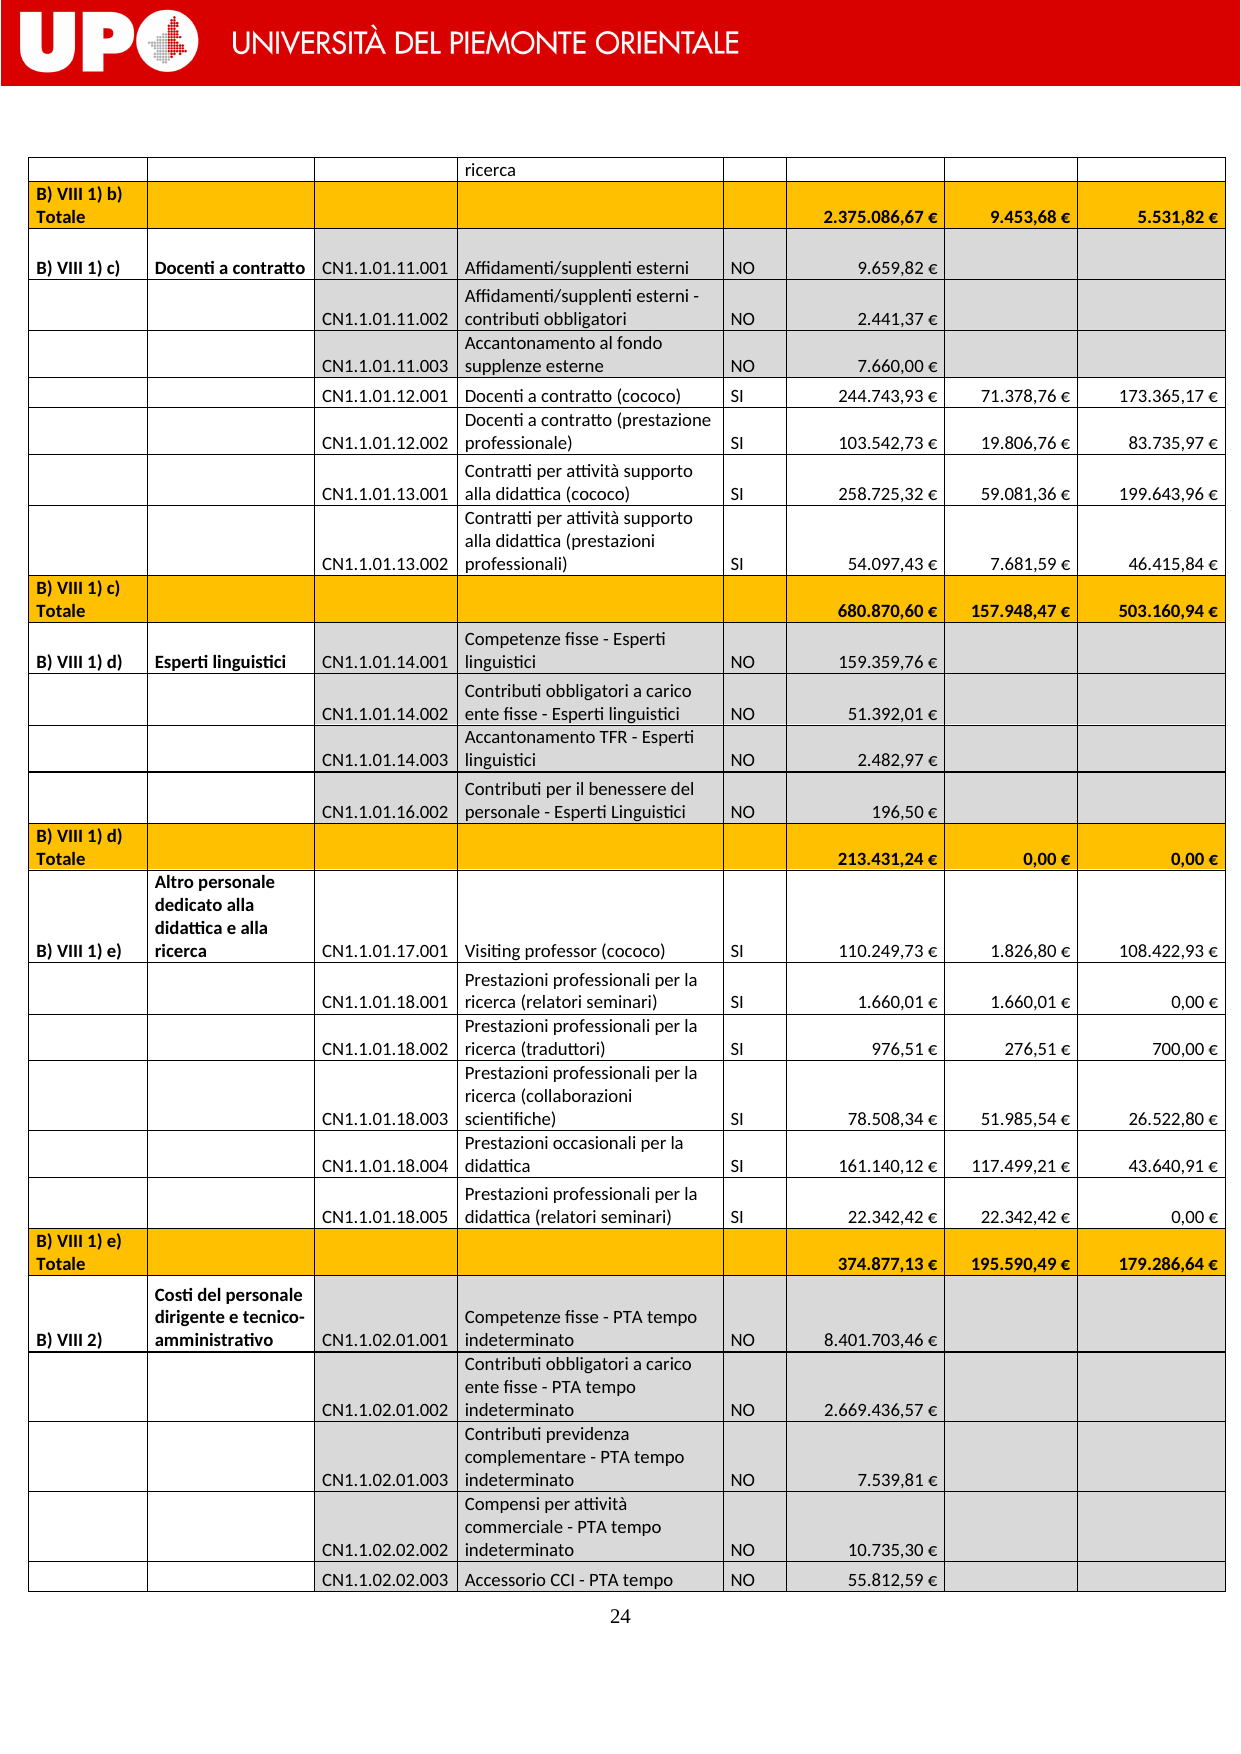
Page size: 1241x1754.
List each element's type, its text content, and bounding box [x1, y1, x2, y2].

table_cell NO [724, 674, 786, 724]
table_cell NO [724, 623, 786, 673]
table_cell [945, 1353, 1077, 1421]
table_cell [945, 773, 1077, 823]
table_cell CN1.1.01.16.002 [315, 773, 457, 823]
table_cell 59.081,36 € [945, 455, 1077, 505]
table_cell 51.985,54 € [945, 1061, 1077, 1130]
table_cell B) VIII 1) d) Totale [29, 824, 147, 869]
table_cell CN1.1.01.13.002 [315, 506, 457, 575]
table_cell [148, 1061, 314, 1130]
table_cell [148, 331, 314, 377]
table_cell CN1.1.01.14.001 [315, 623, 457, 673]
table_cell [148, 1178, 314, 1228]
table_cell [148, 506, 314, 575]
table_cell 0,00 € [1078, 1178, 1225, 1228]
table_cell Contributi previdenza complementare - PTA tempo indeterminato [458, 1422, 723, 1491]
table_cell Costi del personale dirigente e tecnico-amministrativo [148, 1276, 314, 1351]
table_cell [1078, 1422, 1225, 1491]
table_cell 2.375.086,67 € [787, 182, 944, 228]
table_cell [148, 674, 314, 724]
table_cell 83.735,97 € [1078, 408, 1225, 454]
table_cell [29, 408, 147, 454]
table_cell 8.401.703,46 € [787, 1276, 944, 1351]
table_cell Compensi per attività commerciale - PTA tempo indeterminato [458, 1492, 723, 1561]
table_cell B) VIII 2) [29, 1276, 147, 1351]
table_cell [945, 331, 1077, 377]
table_cell [1078, 229, 1225, 279]
table_cell NO [724, 773, 786, 823]
table_cell Competenze fisse - PTA tempo indeterminato [458, 1276, 723, 1351]
table_cell [315, 182, 457, 228]
table_cell [29, 280, 147, 330]
table_cell 2.669.436,57 € [787, 1353, 944, 1421]
table_cell 9.659,82 € [787, 229, 944, 279]
table_cell [148, 378, 314, 407]
table_cell [148, 1353, 314, 1421]
table_cell [458, 824, 723, 869]
table_cell [148, 773, 314, 823]
table_cell 54.097,43 € [787, 506, 944, 575]
table_cell [29, 506, 147, 575]
table_cell 7.681,59 € [945, 506, 1077, 575]
table_cell SI [724, 455, 786, 505]
table_cell NO [724, 1276, 786, 1351]
table_cell [29, 1178, 147, 1228]
table_cell [29, 674, 147, 724]
table_cell [787, 158, 944, 181]
table_cell 117.499,21 € [945, 1131, 1077, 1177]
table_cell [724, 824, 786, 869]
table_cell 2.441,37 € [787, 280, 944, 330]
table_cell [724, 182, 786, 228]
table_cell Docenti a contratto (prestazione professionale) [458, 408, 723, 454]
table_cell CN1.1.01.18.005 [315, 1178, 457, 1228]
table_cell 0,00 € [945, 824, 1077, 869]
table_cell 680.870,60 € [787, 576, 944, 622]
table_cell Contratti per attività supporto alla didattica (cococo) [458, 455, 723, 505]
table_cell NO [724, 331, 786, 377]
table_cell 9.453,68 € [945, 182, 1077, 228]
table_cell B) VIII 1) e) [29, 871, 147, 962]
table_cell Prestazioni professionali per la ricerca (relatori seminari) [458, 963, 723, 1013]
table_cell SI [724, 871, 786, 962]
table_cell CN1.1.01.14.003 [315, 726, 457, 771]
table_cell Prestazioni professionali per la ricerca (traduttori) [458, 1015, 723, 1060]
table_cell CN1.1.01.11.002 [315, 280, 457, 330]
table_cell SI [724, 1131, 786, 1177]
table_cell 7.539,81 € [787, 1422, 944, 1491]
table_cell [148, 576, 314, 622]
table_cell [148, 408, 314, 454]
table_cell CN1.1.01.12.002 [315, 408, 457, 454]
table_cell Affidamenti/supplenti esterni [458, 229, 723, 279]
table_cell NO [724, 280, 786, 330]
table_cell 374.877,13 € [787, 1229, 944, 1275]
table_cell [724, 158, 786, 181]
table_cell B) VIII 1) c) [29, 229, 147, 279]
table_cell B) VIII 1) c) Totale [29, 576, 147, 622]
table_cell CN1.1.01.18.002 [315, 1015, 457, 1060]
table_cell Altro personale dedicato alla didattica e alla ricerca [148, 871, 314, 962]
table_cell [315, 1229, 457, 1275]
table_cell [1078, 331, 1225, 377]
table_cell [458, 576, 723, 622]
table_cell [29, 1562, 147, 1591]
table_cell 55.812,59 € [787, 1562, 944, 1591]
table_cell [1078, 158, 1225, 181]
table_cell Esperti linguistici [148, 623, 314, 673]
table_cell [945, 280, 1077, 330]
table_cell Contributi obbligatori a carico ente fisse - PTA tempo indeterminato [458, 1353, 723, 1421]
table_cell [148, 824, 314, 869]
table_cell [945, 1492, 1077, 1561]
table_cell Affidamenti/supplenti esterni - contributi obbligatori [458, 280, 723, 330]
table_cell CN1.1.01.17.001 [315, 871, 457, 962]
table_cell [29, 1131, 147, 1177]
table_cell 159.359,76 € [787, 623, 944, 673]
table_cell 22.342,42 € [945, 1178, 1077, 1228]
table_cell SI [724, 378, 786, 407]
table_cell [29, 1353, 147, 1421]
table_cell [458, 182, 723, 228]
table_cell 46.415,84 € [1078, 506, 1225, 575]
table_cell B) VIII 1) d) [29, 623, 147, 673]
table_cell Docenti a contratto [148, 229, 314, 279]
table_cell [148, 158, 314, 181]
table_cell [945, 623, 1077, 673]
table_cell 0,00 € [1078, 824, 1225, 869]
table_cell [945, 1422, 1077, 1491]
table_cell [1078, 1562, 1225, 1591]
table_cell 78.508,34 € [787, 1061, 944, 1130]
table_cell CN1.1.02.01.002 [315, 1353, 457, 1421]
table_cell SI [724, 963, 786, 1013]
table_cell CN1.1.02.01.001 [315, 1276, 457, 1351]
table_cell [148, 1562, 314, 1591]
table_cell 244.743,93 € [787, 378, 944, 407]
table_cell 71.378,76 € [945, 378, 1077, 407]
table_cell 276,51 € [945, 1015, 1077, 1060]
table_cell CN1.1.02.02.003 [315, 1562, 457, 1591]
table_cell CN1.1.01.11.001 [315, 229, 457, 279]
table_cell NO [724, 1492, 786, 1561]
table_cell [945, 1276, 1077, 1351]
table_cell B) VIII 1) e) Totale [29, 1229, 147, 1275]
table_cell [945, 674, 1077, 724]
table_cell CN1.1.01.13.001 [315, 455, 457, 505]
table_cell NO [724, 726, 786, 771]
table_cell 110.249,73 € [787, 871, 944, 962]
table_cell [148, 726, 314, 771]
table_cell 10.735,30 € [787, 1492, 944, 1561]
table_cell SI [724, 408, 786, 454]
table_cell [148, 1492, 314, 1561]
table_cell Visiting professor (cococo) [458, 871, 723, 962]
table_cell Contratti per attività supporto alla didattica (prestazioni professionali) [458, 506, 723, 575]
table_cell Contributi obbligatori a carico ente fisse - Esperti linguistici [458, 674, 723, 724]
table_cell B) VIII 1) b) Totale [29, 182, 147, 228]
table_cell Accessorio CCI - PTA tempo [458, 1562, 723, 1591]
table_cell [148, 455, 314, 505]
table_cell 157.948,47 € [945, 576, 1077, 622]
table_cell [315, 824, 457, 869]
table_cell [945, 726, 1077, 771]
table_cell [29, 1422, 147, 1491]
table_cell CN1.1.02.02.002 [315, 1492, 457, 1561]
table_cell 1.660,01 € [787, 963, 944, 1013]
table_cell [29, 331, 147, 377]
table_cell [1078, 623, 1225, 673]
table_cell ricerca [458, 158, 723, 181]
table_cell 0,00 € [1078, 963, 1225, 1013]
table_cell 22.342,42 € [787, 1178, 944, 1228]
table_cell Prestazioni professionali per la didattica (relatori seminari) [458, 1178, 723, 1228]
table_cell [148, 182, 314, 228]
table_cell 1.660,01 € [945, 963, 1077, 1013]
table_cell [29, 1492, 147, 1561]
table_cell CN1.1.01.11.003 [315, 331, 457, 377]
table_cell 700,00 € [1078, 1015, 1225, 1060]
table_cell [1078, 1276, 1225, 1351]
table_cell 196,50 € [787, 773, 944, 823]
table_cell 1.826,80 € [945, 871, 1077, 962]
table_cell [148, 1131, 314, 1177]
table_cell Contributi per il benessere del personale - Esperti Linguistici [458, 773, 723, 823]
table_cell 26.522,80 € [1078, 1061, 1225, 1130]
table_cell 199.643,96 € [1078, 455, 1225, 505]
table_cell SI [724, 1061, 786, 1130]
table_cell CN1.1.01.18.001 [315, 963, 457, 1013]
table_cell 19.806,76 € [945, 408, 1077, 454]
table_cell CN1.1.01.12.001 [315, 378, 457, 407]
table_cell [724, 1229, 786, 1275]
table_cell 43.640,91 € [1078, 1131, 1225, 1177]
table_cell [148, 1015, 314, 1060]
table_cell [29, 773, 147, 823]
table_cell [29, 1061, 147, 1130]
table_cell Prestazioni occasionali per la didattica [458, 1131, 723, 1177]
table_cell Accantonamento TFR - Esperti linguistici [458, 726, 723, 771]
table_cell [724, 576, 786, 622]
table_cell CN1.1.01.14.002 [315, 674, 457, 724]
table_cell Competenze fisse - Esperti linguistici [458, 623, 723, 673]
table_cell [1078, 773, 1225, 823]
table_cell [945, 1562, 1077, 1591]
table_cell [29, 1015, 147, 1060]
table_cell [29, 158, 147, 181]
table_cell [148, 280, 314, 330]
table_cell CN1.1.02.01.003 [315, 1422, 457, 1491]
table_cell 213.431,24 € [787, 824, 944, 869]
table_cell 195.590,49 € [945, 1229, 1077, 1275]
table_cell 179.286,64 € [1078, 1229, 1225, 1275]
table_cell 51.392,01 € [787, 674, 944, 724]
table_cell [945, 158, 1077, 181]
table_cell 976,51 € [787, 1015, 944, 1060]
table_cell [458, 1229, 723, 1275]
table_cell [29, 455, 147, 505]
table_cell [29, 726, 147, 771]
table_cell 503.160,94 € [1078, 576, 1225, 622]
table_cell [315, 158, 457, 181]
table_cell NO [724, 1562, 786, 1591]
table_cell 108.422,93 € [1078, 871, 1225, 962]
table_cell [148, 1422, 314, 1491]
table_cell 7.660,00 € [787, 331, 944, 377]
table_cell 5.531,82 € [1078, 182, 1225, 228]
table_cell SI [724, 1015, 786, 1060]
table_cell [1078, 726, 1225, 771]
table_cell NO [724, 229, 786, 279]
table_cell 161.140,12 € [787, 1131, 944, 1177]
table_cell [1078, 1492, 1225, 1561]
table_cell [29, 378, 147, 407]
table_cell CN1.1.01.18.004 [315, 1131, 457, 1177]
table_cell [29, 963, 147, 1013]
table_cell Docenti a contratto (cococo) [458, 378, 723, 407]
table_cell [1078, 674, 1225, 724]
table_cell [1078, 280, 1225, 330]
table_cell [148, 1229, 314, 1275]
table_cell CN1.1.01.18.003 [315, 1061, 457, 1130]
table_cell Prestazioni professionali per la ricerca (collaborazioni scientifiche) [458, 1061, 723, 1130]
table_cell Accantonamento al fondo supplenze esterne [458, 331, 723, 377]
table_cell 173.365,17 € [1078, 378, 1225, 407]
table_cell [315, 576, 457, 622]
table_cell [148, 963, 314, 1013]
table_cell 258.725,32 € [787, 455, 944, 505]
table_cell 2.482,97 € [787, 726, 944, 771]
table_cell NO [724, 1422, 786, 1491]
table_cell [945, 229, 1077, 279]
table_cell [1078, 1353, 1225, 1421]
table_cell SI [724, 1178, 786, 1228]
table_cell 103.542,73 € [787, 408, 944, 454]
table_cell SI [724, 506, 786, 575]
table_cell NO [724, 1353, 786, 1421]
